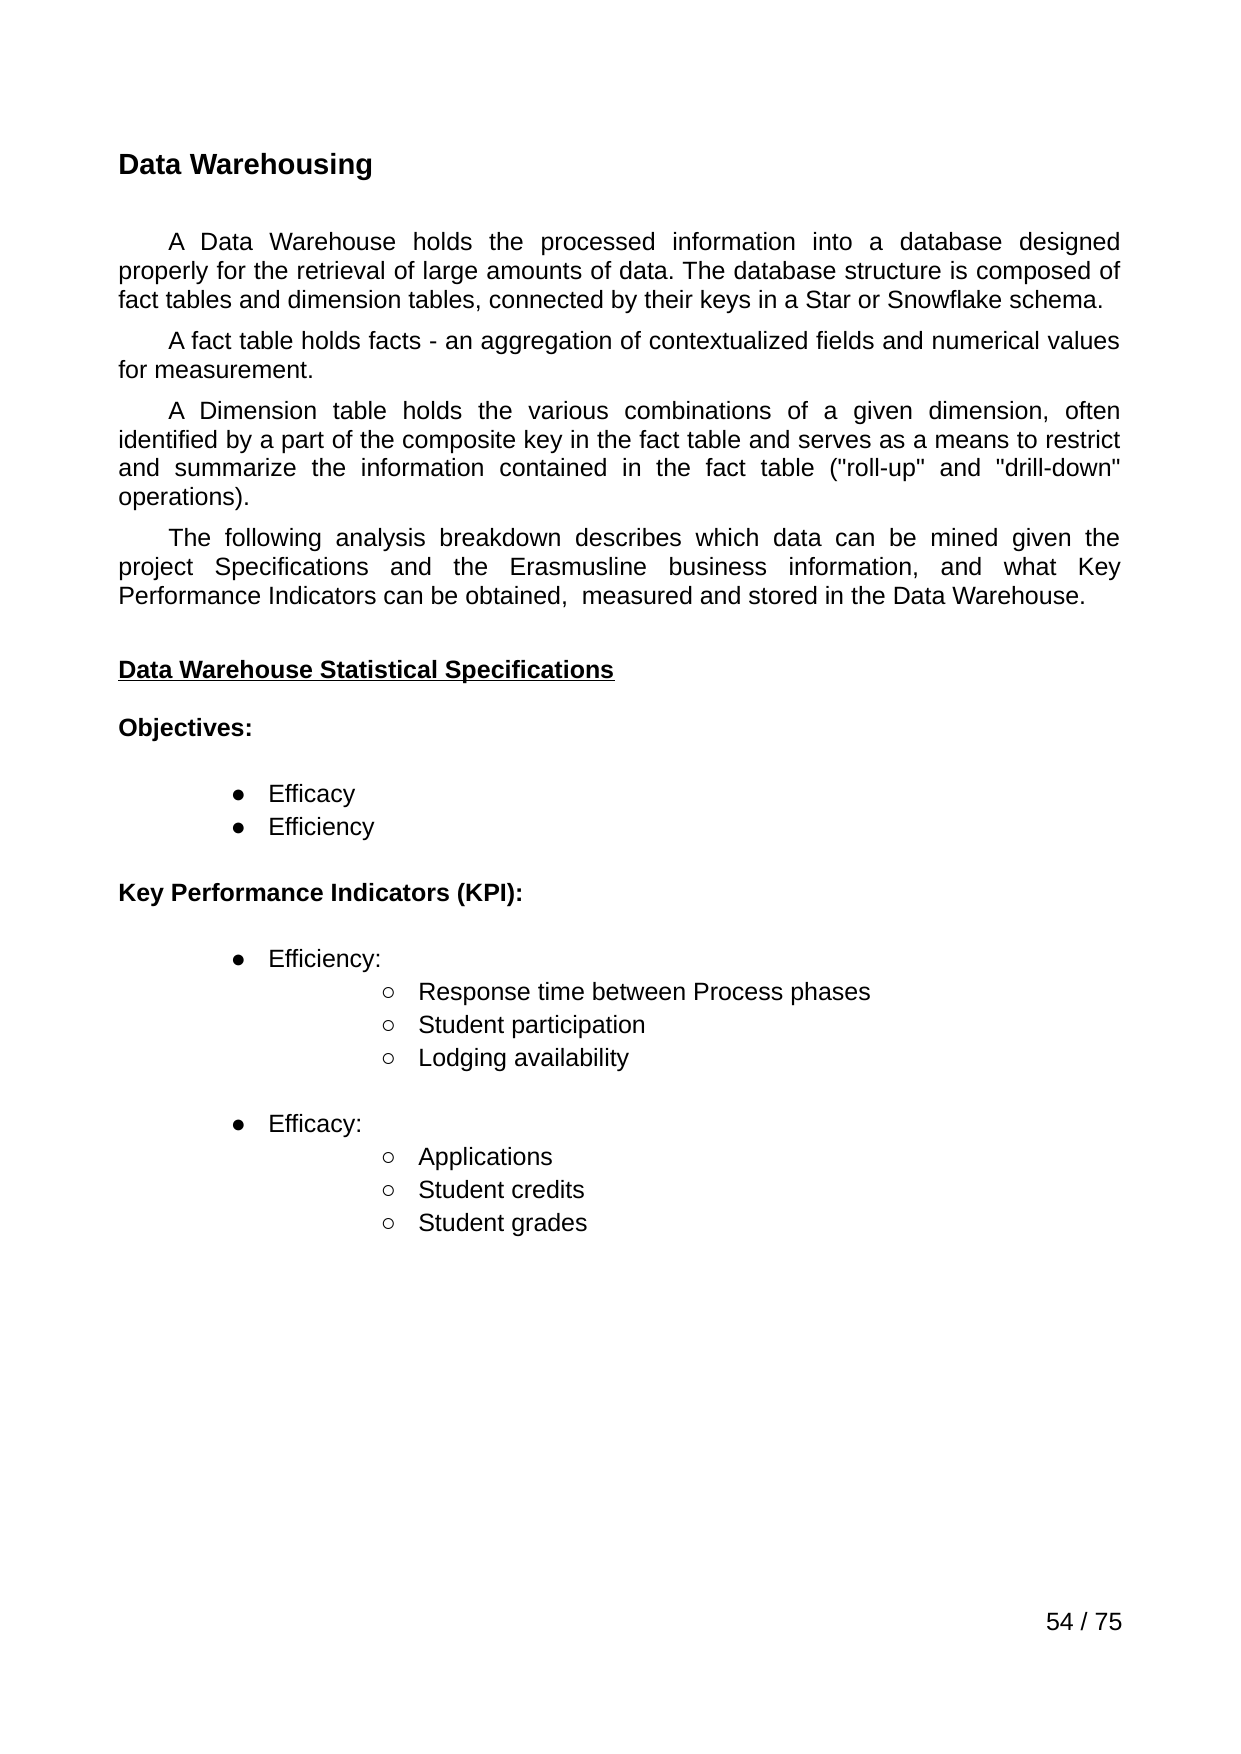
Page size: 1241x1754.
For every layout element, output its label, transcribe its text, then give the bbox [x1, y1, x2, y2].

list Lodging availability [381, 1043, 1122, 1072]
text A fact table holds facts - an aggregation of contextualized fields and numerical values for measurement. [118, 326, 1122, 383]
list Efficiency [231, 812, 1122, 841]
text Data Warehouse Statistical Specifications [118, 655, 1122, 684]
list Efficacy: [231, 1109, 1122, 1138]
list Efficacy [231, 779, 1122, 808]
list Efficiency: [231, 944, 1122, 973]
text Objectives: [118, 713, 1122, 742]
subtitle Data Warehousing [118, 147, 1122, 181]
list Response time between Process phases [381, 977, 1122, 1006]
text Key Performance Indicators (KPI): [118, 878, 1122, 907]
text A Data Warehouse holds the processed information into a database designed properly for the retrieval of large amounts of data. The database structure is composed of fact tables and dimension tables, connected by their keys in a Star or Snowflake schema. [118, 227, 1122, 313]
list Student participation [381, 1010, 1122, 1039]
list Applications [381, 1142, 1122, 1171]
text The following analysis breakdown describes which data can be mined given the project Specifications and the Erasmusline business information, and what Key Performance Indicators can be obtained, measured and stored in the Data Warehouse. [118, 523, 1122, 610]
list Student credits [381, 1175, 1122, 1204]
text A Dimension table holds the various combinations of a given dimension, often identified by a part of the composite key in the fact table and serves as a means to restrict and summarize the information contained in the fact table ("roll-up" and "drill-down" operations). [118, 396, 1122, 511]
list Student grades [381, 1208, 1122, 1237]
